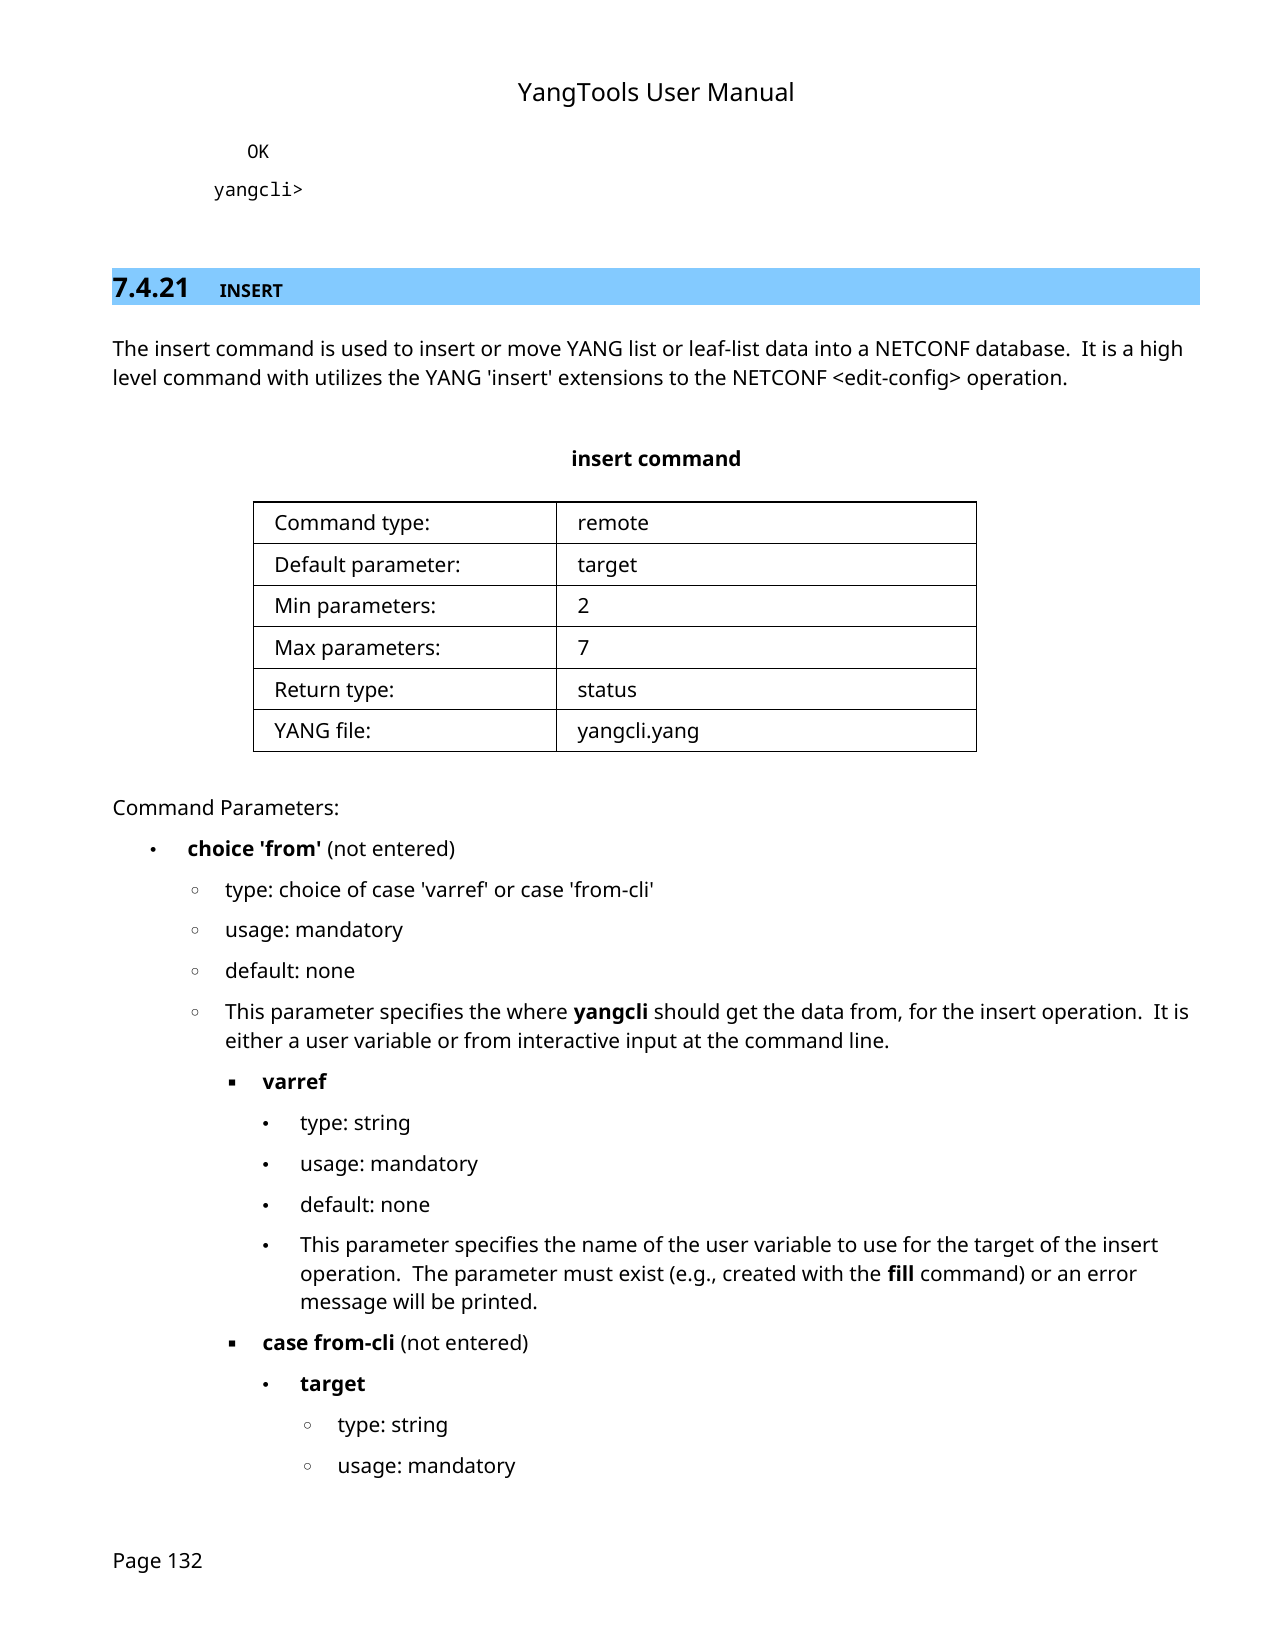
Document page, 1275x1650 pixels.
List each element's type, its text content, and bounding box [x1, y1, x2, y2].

table_cell yangcli.yang [557, 710, 976, 751]
text yangcli> [139, 176, 1200, 202]
list varref [225, 1067, 1200, 1095]
list usage: mandatory [262, 1149, 1200, 1177]
list choice 'from' (not entered) [150, 834, 1200, 862]
list usage: mandatory [187, 916, 1200, 944]
table_cell 2 [557, 586, 976, 626]
list type: choice of case 'varref' or case 'from-cli' [187, 875, 1200, 903]
list default: none [262, 1190, 1200, 1218]
text Command Parameters: [112, 793, 1200, 821]
subtitle insert command [127, 444, 1185, 473]
table_cell Min parameters: [254, 586, 556, 626]
table_cell 7 [557, 627, 976, 668]
text The insert command is used to insert or move YANG list or leaf-list data into a NETCONF database. It is a high level command with utilizes the YANG 'insert' extensions to the NETCONF <edit-config> operation. [112, 334, 1200, 391]
text OK [139, 138, 1200, 164]
list type: string [300, 1410, 1200, 1439]
list default: none [187, 957, 1200, 985]
list type: string [262, 1108, 1200, 1136]
table_cell target [557, 544, 976, 584]
list This parameter specifies the where yangcli should get the data from, for the insert operation. It is either a user variable or from interactive input at the command line. [187, 997, 1200, 1054]
list case from-cli (not entered) [225, 1328, 1200, 1357]
list This parameter specifies the name of the user variable to use for the target of the insert operation. The parameter must exist (e.g., created with the fill command) or an error message will be printed. [262, 1231, 1200, 1316]
table_header remote [557, 503, 976, 543]
list target [262, 1369, 1200, 1398]
table_cell status [557, 669, 976, 709]
table_header Command type: [254, 503, 556, 543]
table_cell Default parameter: [254, 544, 556, 584]
list usage: mandatory [300, 1451, 1200, 1480]
table_cell Max parameters: [254, 627, 556, 668]
table_cell Return type: [254, 669, 556, 709]
table_cell YANG file: [254, 710, 556, 751]
subtitle insert [112, 268, 1200, 305]
